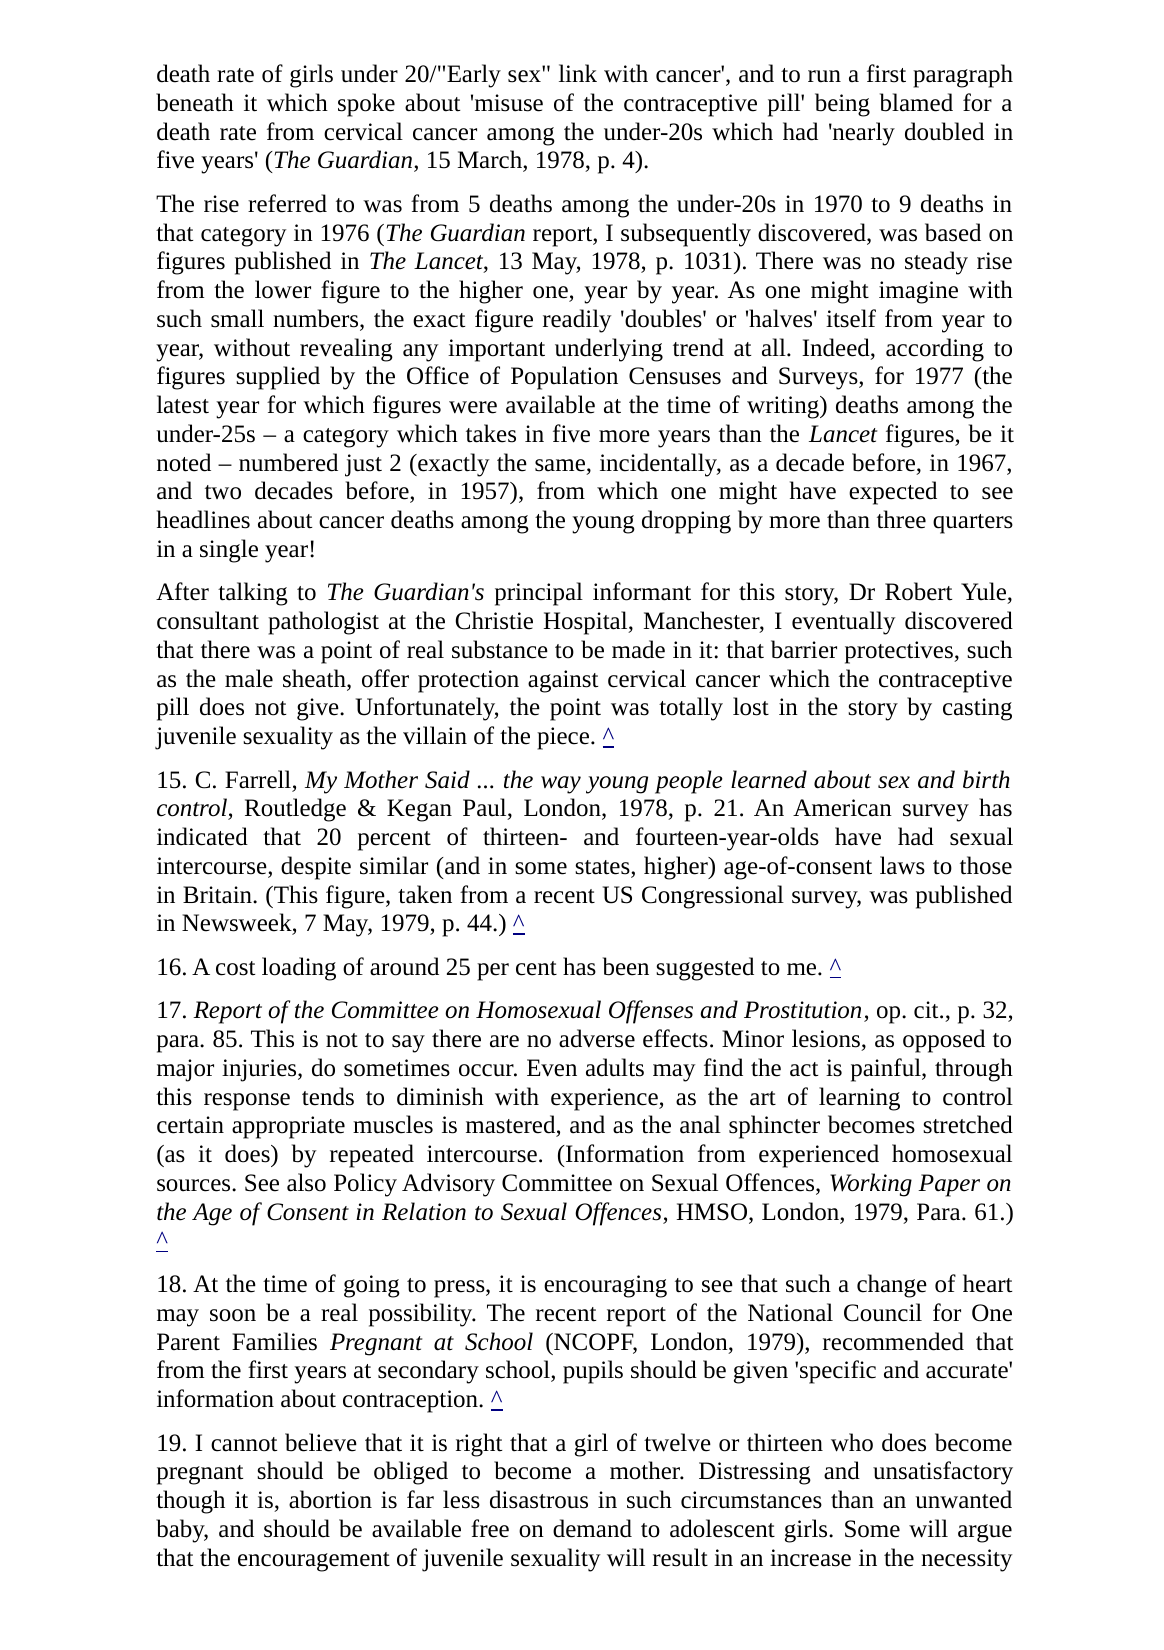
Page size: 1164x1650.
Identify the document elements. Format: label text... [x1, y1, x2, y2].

text 16. A cost loading of around 25 per cent has been suggested to me. ^ [156, 952, 1014, 981]
text After talking to The Guardian's principal informant for this story, Dr Robert Yule, consultant pathologist at the Christie Hospital, Manchester, I eventually discovered that there was a point of real substance to be made in it: that barrier protectives, such as the male sheath, offer protection against cervical cancer which the contraceptive pill does not give. Unfortunately, the point was totally lost in the story by casting juvenile sexuality as the villain of the piece. ^ [156, 577, 1014, 750]
text The rise referred to was from 5 deaths among the under-20s in 1970 to 9 deaths in that category in 1976 (The Guardian report, I subsequently discovered, was based on figures published in The Lancet, 13 May, 1978, p. 1031). There was no steady rise from the lower figure to the higher one, year by year. As one might imagine with such small numbers, the exact figure readily 'doubles' or 'halves' itself from year to year, without revealing any important underlying trend at all. Indeed, according to figures supplied by the Office of Population Censuses and Surveys, for 1977 (the latest year for which figures were available at the time of writing) deaths among the under-25s – a category which takes in five more years than the Lancet figures, be it noted – numbered just 2 (exactly the same, incidentally, as a decade before, in 1967, and two decades before, in 1957), from which one might have expected to see headlines about cancer deaths among the young dropping by more than three quarters in a single year! [156, 189, 1014, 563]
text 19. I cannot believe that it is right that a girl of twelve or thirteen who does become pregnant should be obliged to become a mother. Distressing and unsatisfactory though it is, abortion is far less disastrous in such circumstances than an unwanted baby, and should be available free on demand to adolescent girls. Some will argue that the encouragement of juvenile sexuality will result in an increase in the necessity [156, 1428, 1014, 1571]
text 17. Report of the Committee on Homosexual Offenses and Prostitution, op. cit., p. 32, para. 85. This is not to say there are no adverse effects. Minor lesions, as opposed to major injuries, do sometimes occur. Even adults may find the act is painful, through this response tends to diminish with experience, as the art of learning to control certain appropriate muscles is mastered, and as the anal sphincter becomes stretched (as it does) by repeated intercourse. (Information from experienced homosexual sources. See also Policy Advisory Committee on Sexual Offences, Working Paper on the Age of Consent in Relation to Sexual Offences, HMSO, London, 1979, Para. 61.) ^ [156, 996, 1014, 1254]
text 15. C. Farrell, My Mother Said ... the way young people learned about sex and birth control, Routledge & Kegan Paul, London, 1978, p. 21. An American survey has indicated that 20 percent of thirteen- and fourteen-year-olds have had sexual intercourse, despite similar (and in some states, higher) age-of-consent laws to those in Britain. (This figure, taken from a recent US Congressional survey, was published in Newsweek, 7 May, 1979, p. 44.) ^ [156, 765, 1014, 937]
text 18. At the time of going to press, it is encouraging to see that such a change of heart may soon be a real possibility. The recent report of the National Council for One Parent Families Pregnant at School (NCOPF, London, 1979), recommended that from the first years at secondary school, pupils should be given 'specific and accurate' information about contraception. ^ [156, 1269, 1014, 1413]
text death rate of girls under 20/"Early sex" link with cancer', and to run a first paragraph beneath it which spoke about 'misuse of the contraceptive pill' being blamed for a death rate from cervical cancer among the under-20s which had 'nearly doubled in five years' (The Guardian, 15 March, 1978, p. 4). [156, 59, 1014, 174]
